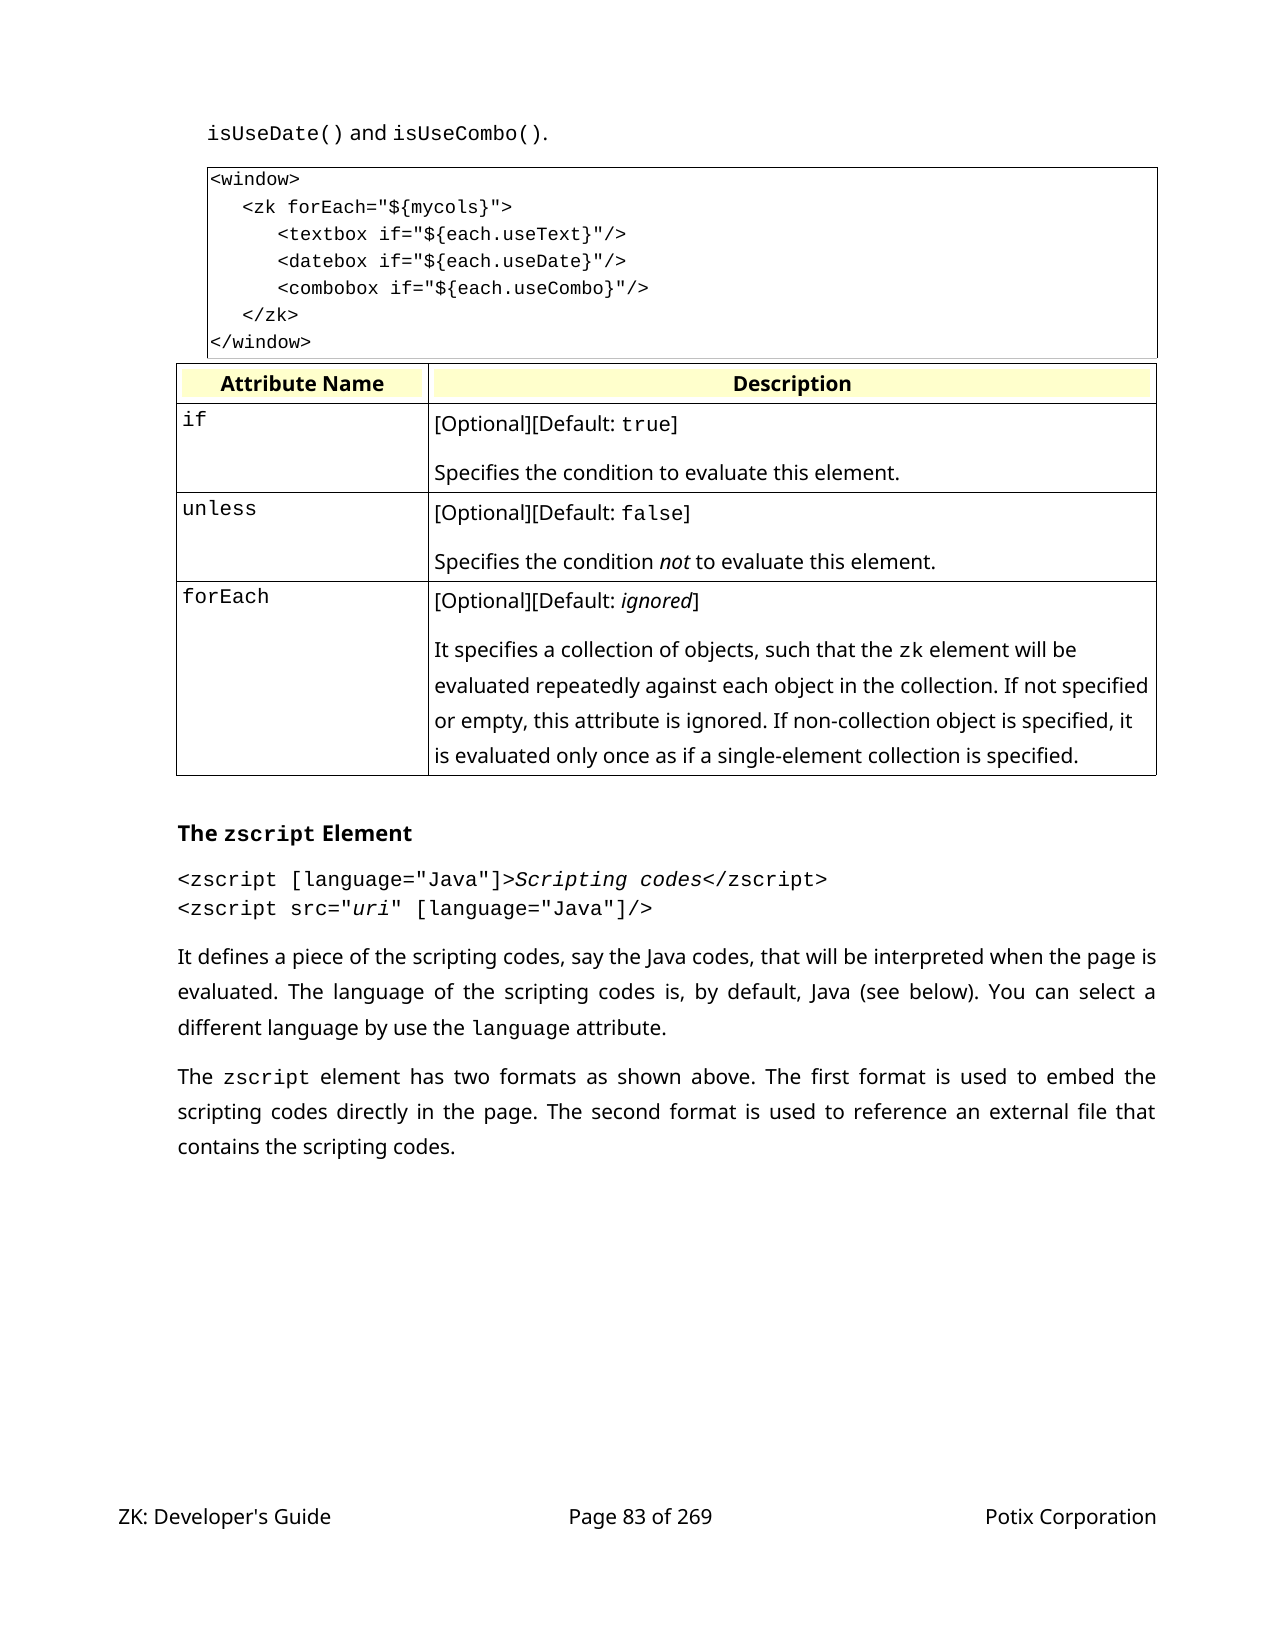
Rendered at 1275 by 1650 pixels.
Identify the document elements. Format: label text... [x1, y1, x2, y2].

text </window> [208, 330, 1157, 358]
text <textbox if="${each.useText}"/> [208, 222, 1157, 246]
text <combobox if="${each.useCombo}"/> [208, 276, 1157, 300]
table_cell [Optional][Default: true] Specifies the condition to evaluate this element. [429, 404, 1156, 492]
table_cell forEach [177, 582, 428, 775]
text isUseDate() and isUseCombo(). [207, 118, 1157, 147]
table_cell [Optional][Default: false] Specifies the condition not to evaluate this element. [429, 493, 1156, 581]
table_cell [Optional][Default: ignored] It specifies a collection of objects, such that the zk element will be evaluated repeatedly against each object in the collection. If not specified or empty, this attribute is ignored. If non-collection object is specified, it is evaluated only once as if a single-element collection is specified. [429, 582, 1156, 775]
subtitle The zscript Element [177, 818, 1157, 848]
text </zk> [208, 303, 1157, 327]
table_cell if [177, 404, 428, 492]
text <window> [208, 168, 1157, 192]
text It defines a piece of the scripting codes, say the Java codes, that will be interpreted when the page is evaluated. The language of the scripting codes is, by default, Java (see below). You can select a different language by use the language attribute. [177, 942, 1157, 1041]
table_header Description [429, 364, 1156, 403]
table_header Attribute Name [177, 364, 428, 403]
text <zscript [language="Java"]>Scripting codes</zscript> <zscript src="uri" [language="Java"]/> [177, 869, 1157, 922]
text <datebox if="${each.useDate}"/> [208, 249, 1157, 273]
table_cell unless [177, 493, 428, 581]
text <zk forEach="${mycols}"> [208, 194, 1157, 219]
text The zscript element has two formats as shown above. The first format is used to embed the scripting codes directly in the page. The second format is used to reference an external file that contains the scripting codes. [177, 1062, 1157, 1161]
